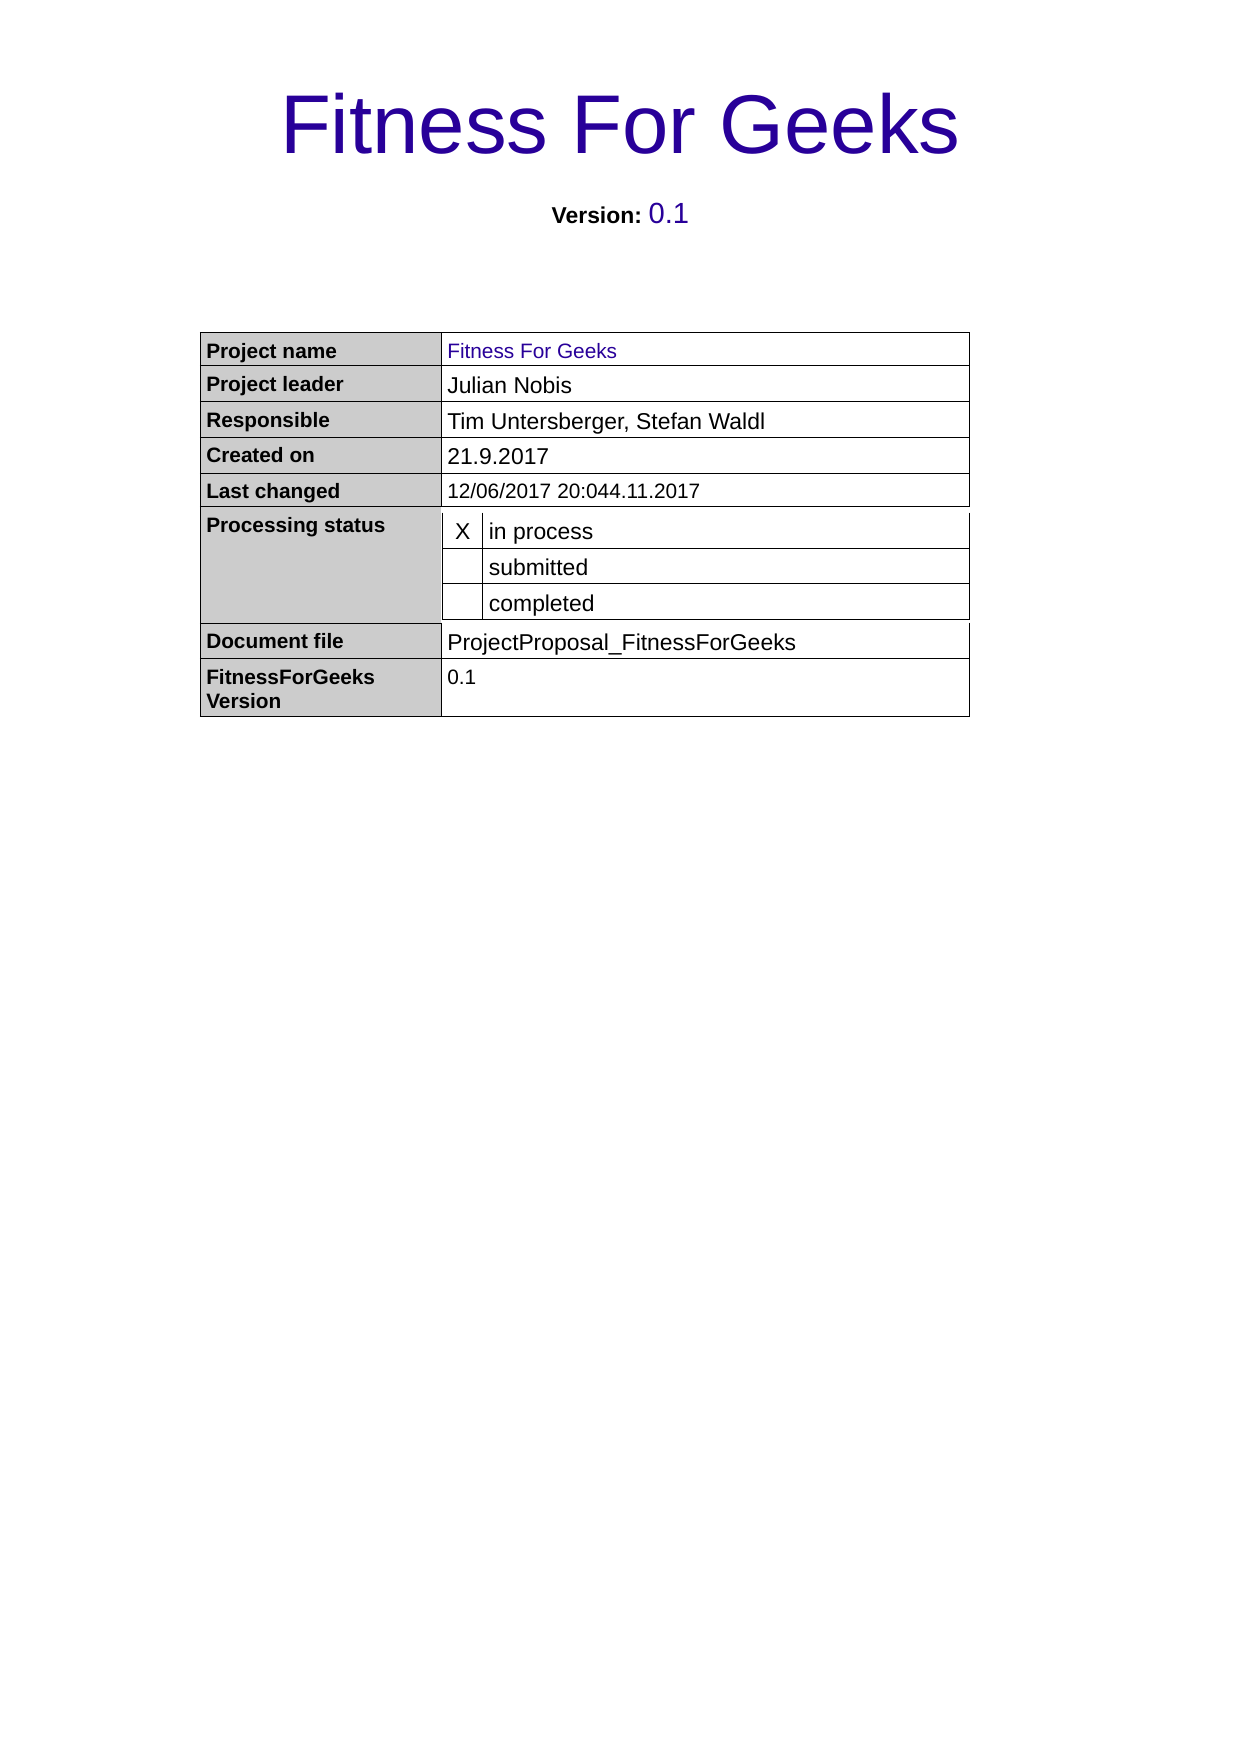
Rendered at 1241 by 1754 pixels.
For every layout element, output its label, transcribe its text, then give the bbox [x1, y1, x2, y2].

text Fitness For Geeks [118, 75, 1122, 171]
table_cell completed [483, 584, 969, 619]
table_cell ProjectProposal_FitnessForGeeks [442, 623, 969, 658]
table_header X [443, 513, 482, 548]
table_cell submitted [483, 549, 969, 583]
text Version: 0.1 [118, 196, 1122, 229]
table_cell 12/06/2017 18:004.11.2017 [442, 474, 969, 506]
table_cell 0.1 [442, 659, 969, 716]
table_cell Processing status [201, 507, 441, 623]
table_cell 21.9.2017 [442, 438, 969, 473]
table_cell [443, 549, 482, 583]
table_header Fitness For Geeks [442, 333, 969, 365]
table_cell Tim Untersberger, Stefan Waldl [442, 402, 969, 437]
table_cell FitnessForGeeks Version [201, 659, 441, 716]
table_header in process [483, 513, 969, 548]
table_cell Julian Nobis [442, 366, 969, 401]
table_cell Responsible [201, 402, 441, 437]
table_cell Project leader [201, 366, 441, 401]
table_cell Created on [201, 438, 441, 473]
table_cell [441, 507, 969, 548]
table_header Project name [201, 333, 441, 365]
table_cell Document file [201, 624, 441, 658]
table_cell Last changed [201, 474, 441, 506]
table_cell [443, 584, 482, 619]
